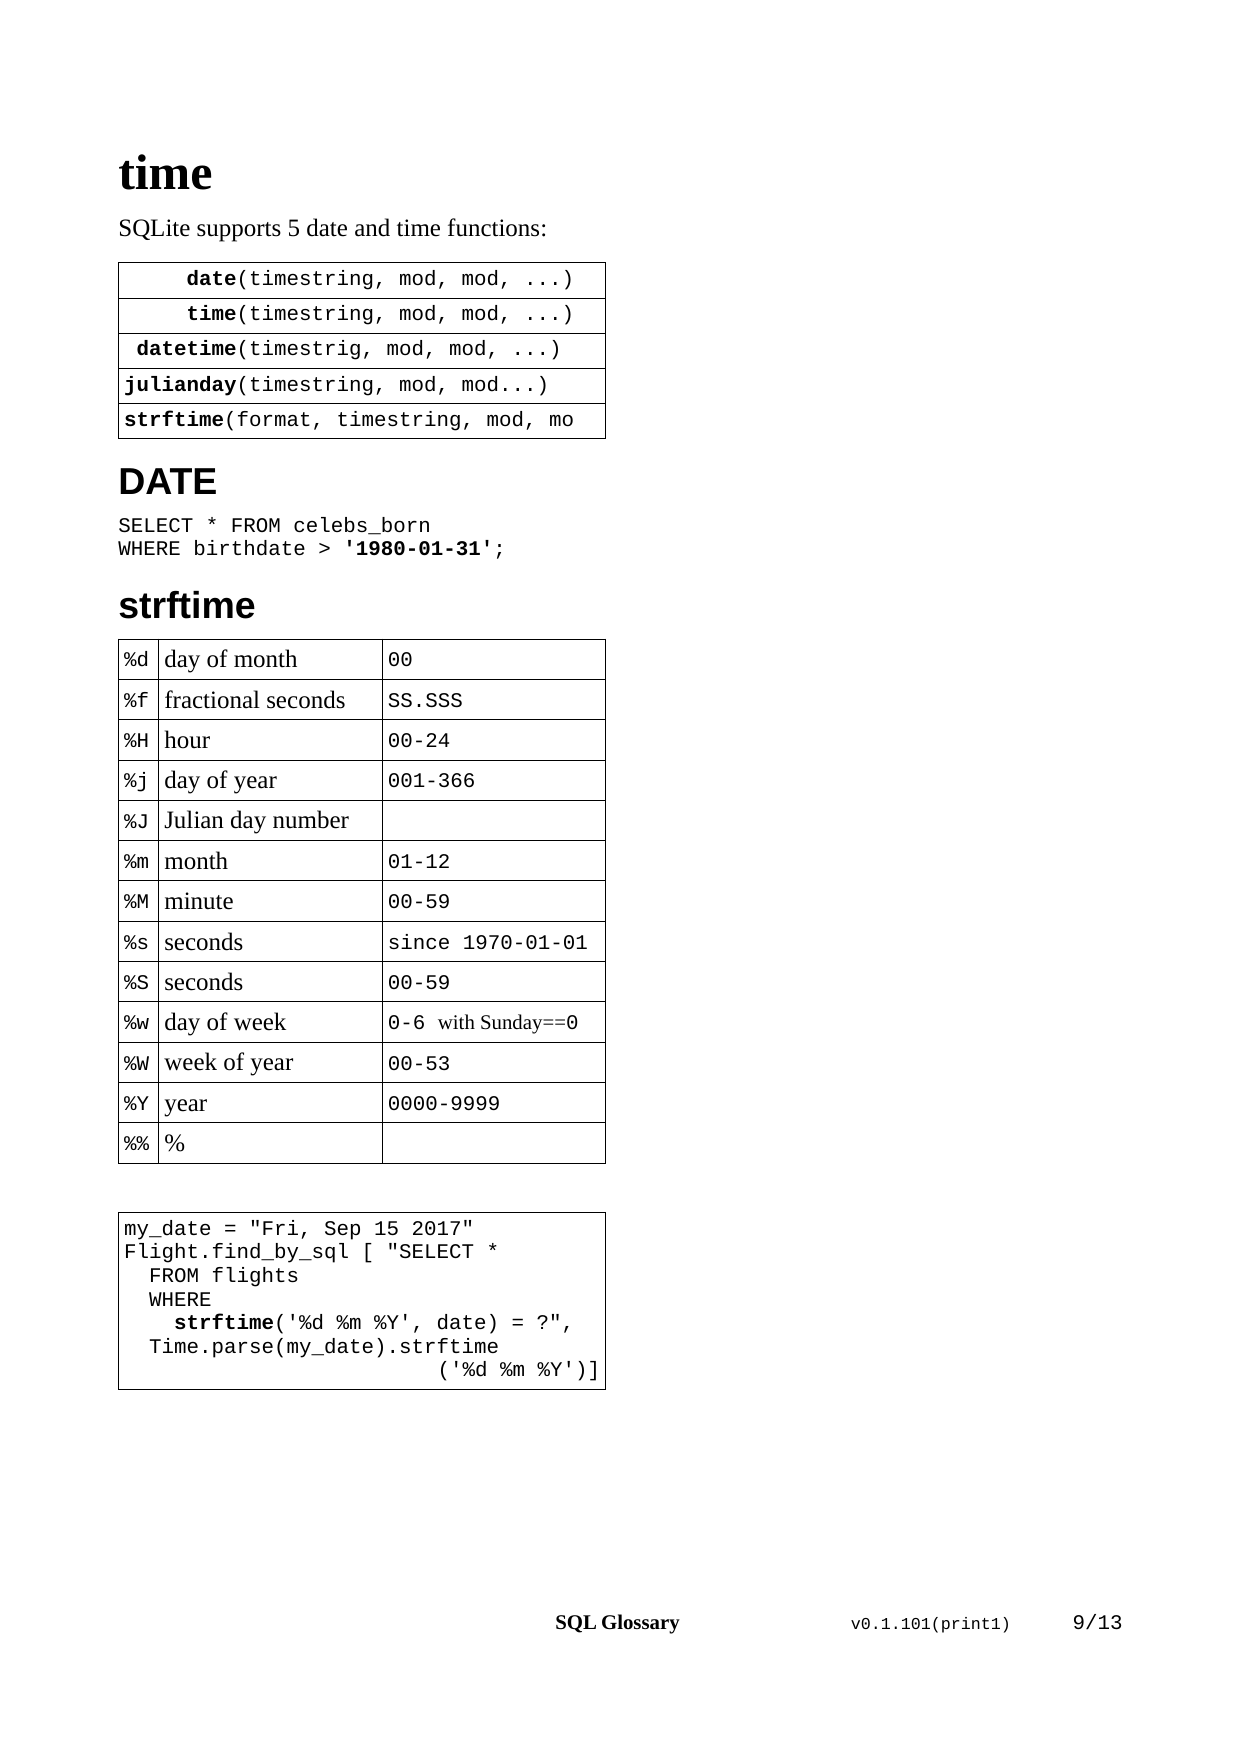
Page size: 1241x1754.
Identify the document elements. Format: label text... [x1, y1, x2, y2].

table_cell %M [119, 881, 158, 921]
text SQLite supports 5 date and time functions: [118, 213, 605, 242]
table_header %d [119, 640, 158, 679]
subtitle DATE [118, 459, 605, 502]
table_cell seconds [159, 922, 382, 961]
table_cell %j [119, 761, 158, 800]
table_cell 01-12 [383, 841, 605, 880]
table_cell % [159, 1123, 382, 1163]
table_cell time(timestring, mod, mod, ...) [119, 299, 605, 333]
table_cell [383, 801, 605, 840]
table_cell month [159, 841, 382, 880]
table_cell 00-59 [383, 962, 605, 1001]
table_cell %s [119, 922, 158, 961]
table_cell minute [159, 881, 382, 921]
subtitle strftime [118, 583, 605, 626]
table_header my_date = "Fri, Sep 15 2017" Flight.find_by_sql [ "SELECT * FROM flights WHERE strftime('%d %m %Y', date) = ?", Time.parse(my_date).strftime ('%d %m %Y')] [119, 1213, 605, 1389]
table_cell seconds [159, 962, 382, 1001]
table_cell %S [119, 962, 158, 1001]
table_cell %Y [119, 1083, 158, 1122]
table_cell julianday(timestring, mod, mod...) [119, 369, 605, 403]
table_cell Julian day number [159, 801, 382, 840]
table_header day of month [159, 640, 382, 679]
table_cell SS.SSS [383, 680, 605, 719]
table_cell %W [119, 1043, 158, 1082]
table_cell %w [119, 1002, 158, 1042]
text SELECT * FROM celebs_born [118, 515, 605, 538]
table_cell %m [119, 841, 158, 880]
table_cell %f [119, 680, 158, 719]
table_cell day of week [159, 1002, 382, 1042]
table_cell day of year [159, 761, 382, 800]
table_cell 00-24 [383, 720, 605, 759]
table_header date(timestring, mod, mod, ...) [119, 263, 605, 297]
table_cell %J [119, 801, 158, 840]
table_header 00 [383, 640, 605, 679]
table_cell 0000-9999 [383, 1083, 605, 1122]
table_cell since 1970-01-01 [383, 922, 605, 961]
table_cell 0-6 with Sunday==0 [383, 1002, 605, 1042]
table_cell %% [119, 1123, 158, 1163]
text WHERE birthdate > '1980-01-31'; [118, 538, 605, 562]
table_cell datetime(timestrig, mod, mod, ...) [119, 334, 605, 368]
table_cell [383, 1123, 605, 1163]
table_cell 001-366 [383, 761, 605, 800]
table_cell week of year [159, 1043, 382, 1082]
table_cell %H [119, 720, 158, 759]
table_cell 00-53 [383, 1043, 605, 1082]
table_cell fractional seconds [159, 680, 382, 719]
table_cell strftime(format, timestring, mod, mo [119, 404, 605, 438]
subtitle time [118, 143, 605, 201]
table_cell year [159, 1083, 382, 1122]
table_cell 00-59 [383, 881, 605, 921]
table_cell hour [159, 720, 382, 759]
